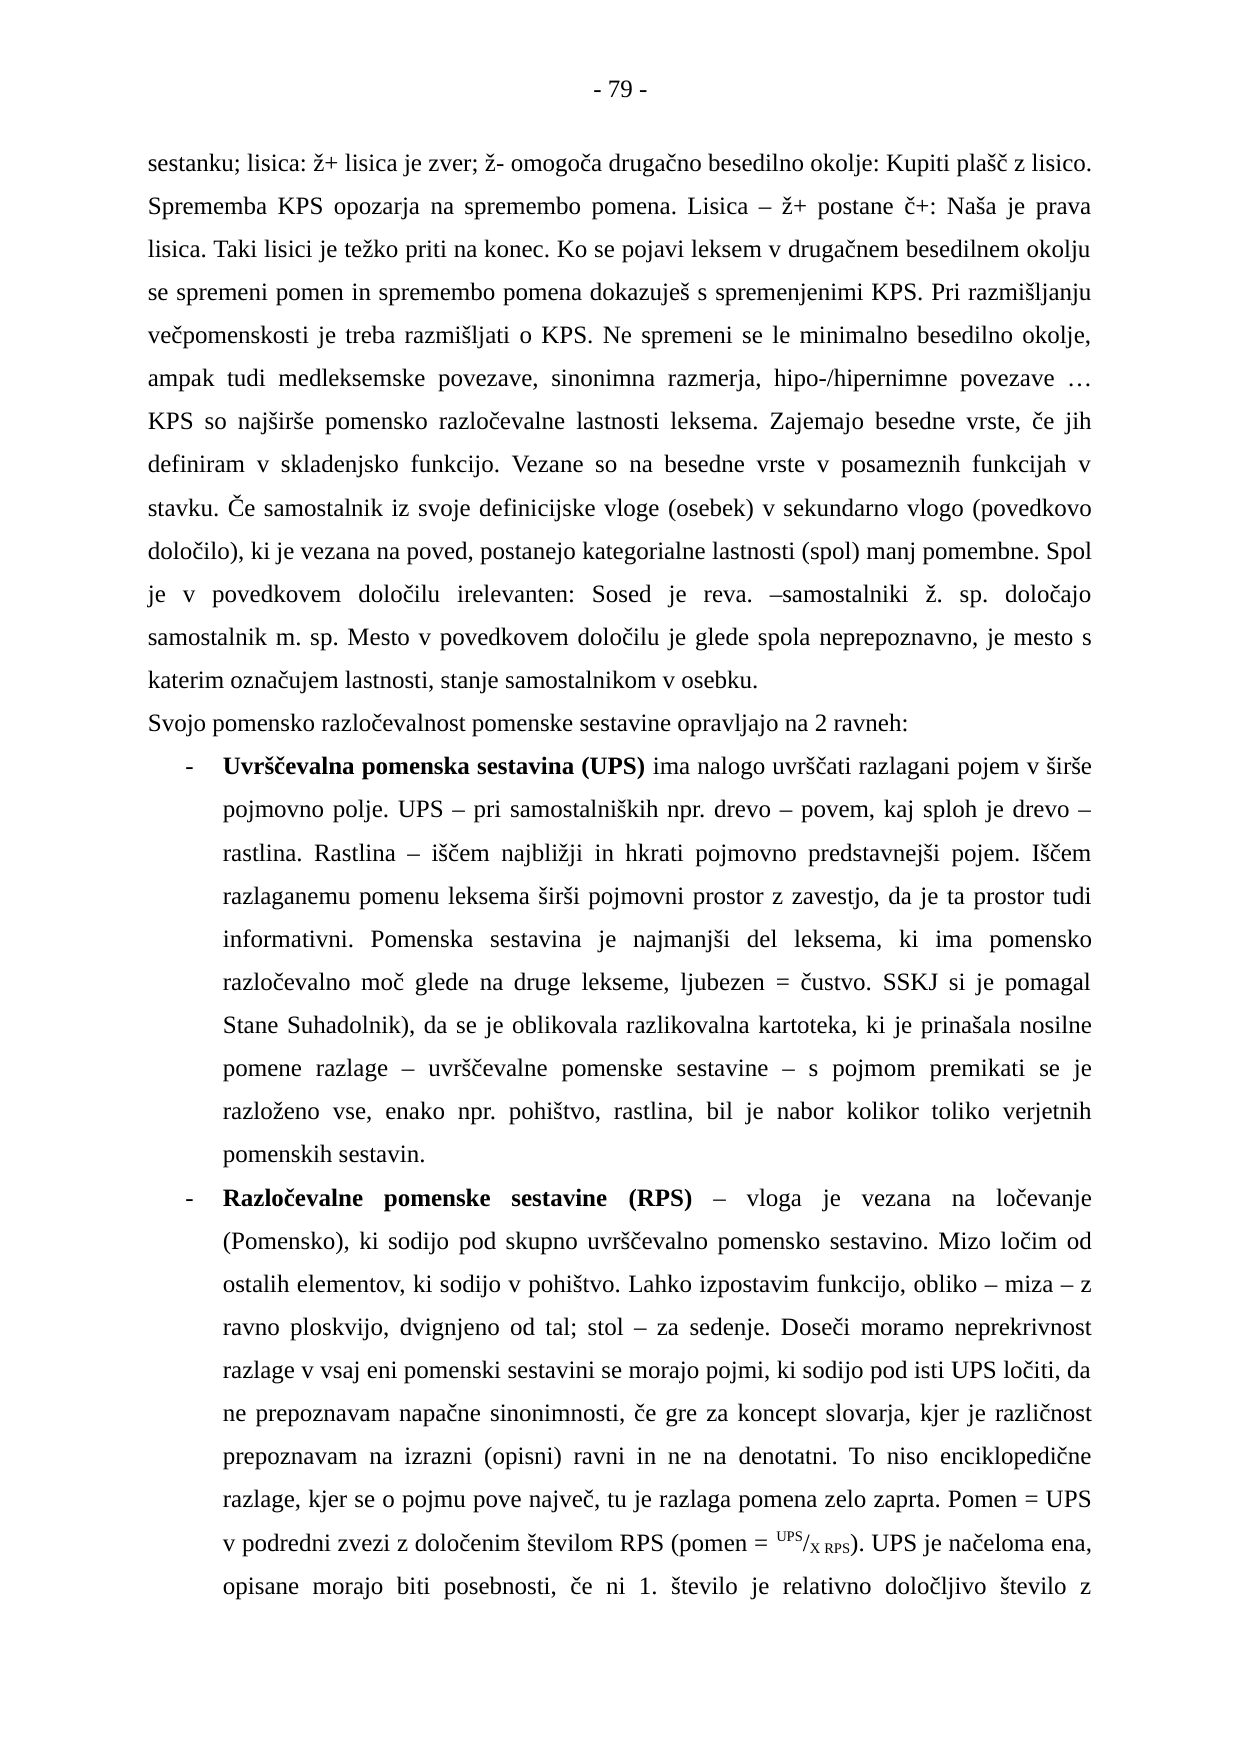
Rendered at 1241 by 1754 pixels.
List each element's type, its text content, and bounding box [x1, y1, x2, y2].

text Svojo pomensko razločevalnost pomenske sestavine opravljajo na 2 ravneh: [148, 708, 1093, 737]
text sestanku; lisica: ž+ lisica je zver; ž- omogoča drugačno besedilno okolje: Kupiti plašč z lisico. Sprememba KPS opozarja na spremembo pomena. Lisica – ž+ postane č+: Naša je prava lisica. Taki lisici je težko priti na konec. Ko se pojavi leksem v drugačnem besedilnem okolju se spremeni pomen in spremembo pomena dokazuješ s spremenjenimi KPS. Pri razmišljanju večpomenskosti je treba razmišljati o KPS. Ne spremeni se le minimalno besedilno okolje, ampak tudi medleksemske povezave, sinonimna razmerja, hipo-/hipernimne povezave … KPS so najširše pomensko razločevalne lastnosti leksema. Zajemajo besedne vrste, če jih definiram v skladenjsko funkcijo. Vezane so na besedne vrste v posameznih funkcijah v stavku. Če samostalnik iz svoje definicijske vloge (osebek) v sekundarno vlogo (povedkovo določilo), ki je vezana na poved, postanejo kategorialne lastnosti (spol) manj pomembne. Spol je v povedkovem določilu irelevanten: Sosed je reva. –samostalniki ž. sp. določajo samostalnik m. sp. Mesto v povedkovem določilu je glede spola neprepoznavno, je mesto s katerim označujem lastnosti, stanje samostalnikom v osebku. [148, 148, 1093, 694]
list Razločevalne pomenske sestavine (RPS) – vloga je vezana na ločevanje (Pomensko), ki sodijo pod skupno uvrščevalno pomensko sestavino. Mizo ločim od ostalih elementov, ki sodijo v pohištvo. Lahko izpostavim funkcijo, obliko – miza – z ravno ploskvijo, dvignjeno od tal; stol – za sedenje. Doseči moramo neprekrivnost razlage v vsaj eni pomenski sestavini se morajo pojmi, ki sodijo pod isti UPS ločiti, da ne prepoznavam napačne sinonimnosti, če gre za koncept slovarja, kjer je različnost prepoznavam na izrazni (opisni) ravni in ne na denotatni. To niso enciklopedične razlage, kjer se o pojmu pove največ, tu je razlaga pomena zelo zaprta. Pomen = UPS v podredni zvezi z določenim številom RPS (pomen = UPS/X RPS). UPS je načeloma ena, opisane morajo biti posebnosti, če ni 1. število je relativno določljivo število z [185, 1183, 1093, 1599]
list Uvrščevalna pomenska sestavina (UPS) ima nalogo uvrščati razlagani pojem v širše pojmovno polje. UPS – pri samostalniških npr. drevo – povem, kaj sploh je drevo – rastlina. Rastlina – iščem najbližji in hkrati pojmovno predstavnejši pojem. Iščem razlaganemu pomenu leksema širši pojmovni prostor z zavestjo, da je ta prostor tudi informativni. Pomenska sestavina je najmanjši del leksema, ki ima pomensko razločevalno moč glede na druge lekseme, ljubezen = čustvo. SSKJ si je pomagal Stane Suhadolnik), da se je oblikovala razlikovalna kartoteka, ki je prinašala nosilne pomene razlage – uvrščevalne pomenske sestavine – s pojmom premikati se je razloženo vse, enako npr. pohištvo, rastlina, bil je nabor kolikor toliko verjetnih pomenskih sestavin. [185, 751, 1093, 1168]
